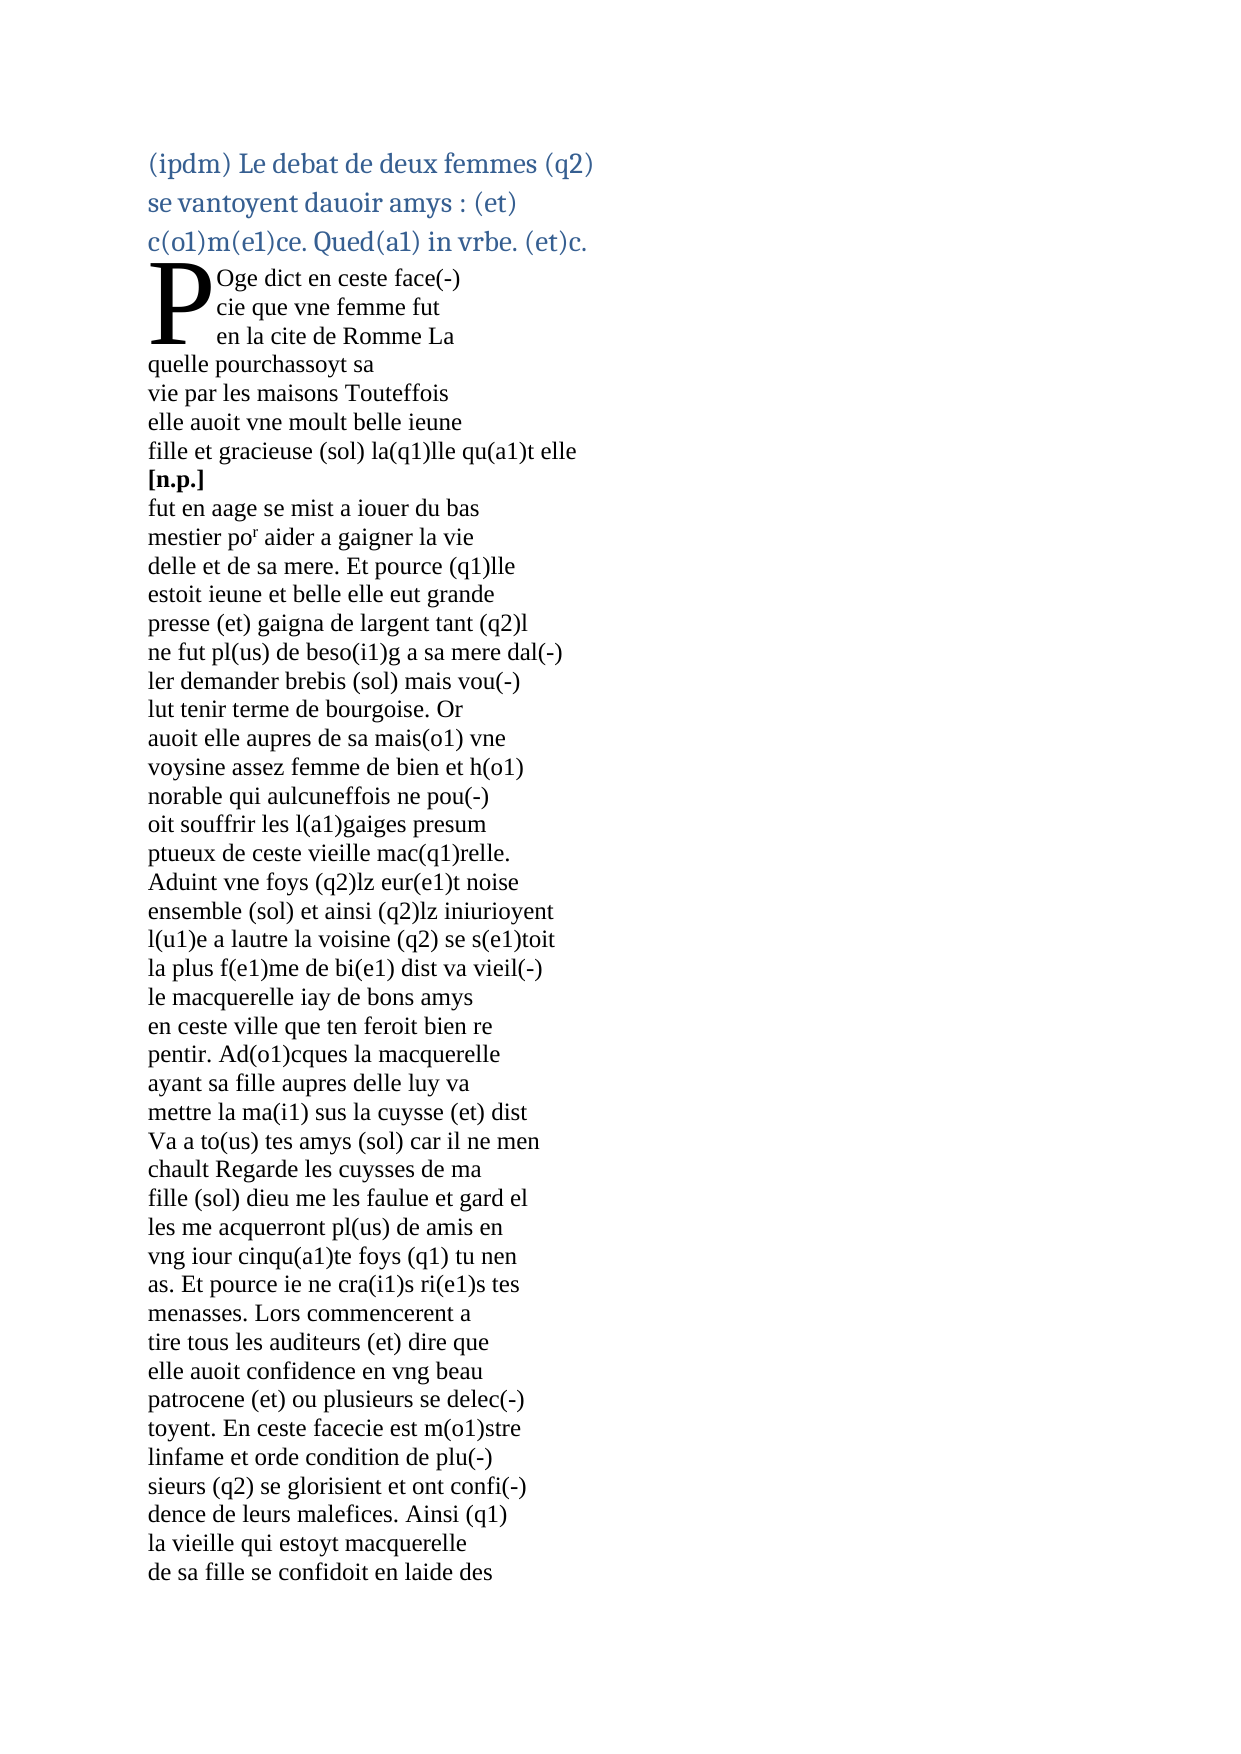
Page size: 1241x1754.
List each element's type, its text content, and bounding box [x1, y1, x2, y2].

text POge dict en ceste face(-) cie que vne femme fut en la cite de Romme La quelle pourchassoyt sa vie par les maisons Touteffois elle auoit vne moult belle ieune fille et gracieuse (sol) la(q1)lle qu(a1)t elle [n.p.] fut en aage se mist a iouer du bas mestier por aider a gaigner la vie delle et de sa mere. Et pource (q1)lle estoit ieune et belle elle eut grande presse (et) gaigna de largent tant (q2)l ne fut pl(us) de beso(i1)g a sa mere dal(-) ler demander brebis (sol) mais vou(-) lut tenir terme de bourgoise. Or auoit elle aupres de sa mais(o1) vne voysine assez femme de bien et h(o1) norable qui aulcuneffois ne pou(-) oit souffrir les l(a1)gaiges presum ptueux de ceste vieille mac(q1)relle. Aduint vne foys (q2)lz eur(e1)t noise ensemble (sol) et ainsi (q2)lz iniurioyent l(u1)e a lautre la voisine (q2) se s(e1)toit la plus f(e1)me de bi(e1) dist va vieil(-) le macquerelle iay de bons amys en ceste ville que ten feroit bien re pentir. Ad(o1)cques la macquerelle ayant sa fille aupres delle luy va mettre la ma(i1) sus la cuysse (et) dist Va a to(us) tes amys (sol) car il ne men chault Regarde les cuysses de ma fille (sol) dieu me les faulue et gard el les me acquerront pl(us) de amis en vng iour cinqu(a1)te foys (q1) tu nen as. Et pource ie ne cra(i1)s ri(e1)s tes menasses. Lors commencerent a tire tous les auditeurs (et) dire que elle auoit confidence en vng beau patrocene (et) ou plusieurs se delec(-) toyent. En ceste facecie est m(o1)stre linfame et orde condition de plu(-) sieurs (q2) se glorisient et ont confi(-) dence de leurs malefices. Ainsi (q1) la vieille qui estoyt macquerelle de sa fille se confidoit en laide des [148, 263, 1093, 1586]
subtitle (ipdm) Le debat de deux femmes (q2) se vantoyent dauoir amys : (et) c(o1)m(e1)ce. Qued(a1) in vrbe. (et)c. [148, 148, 1093, 258]
